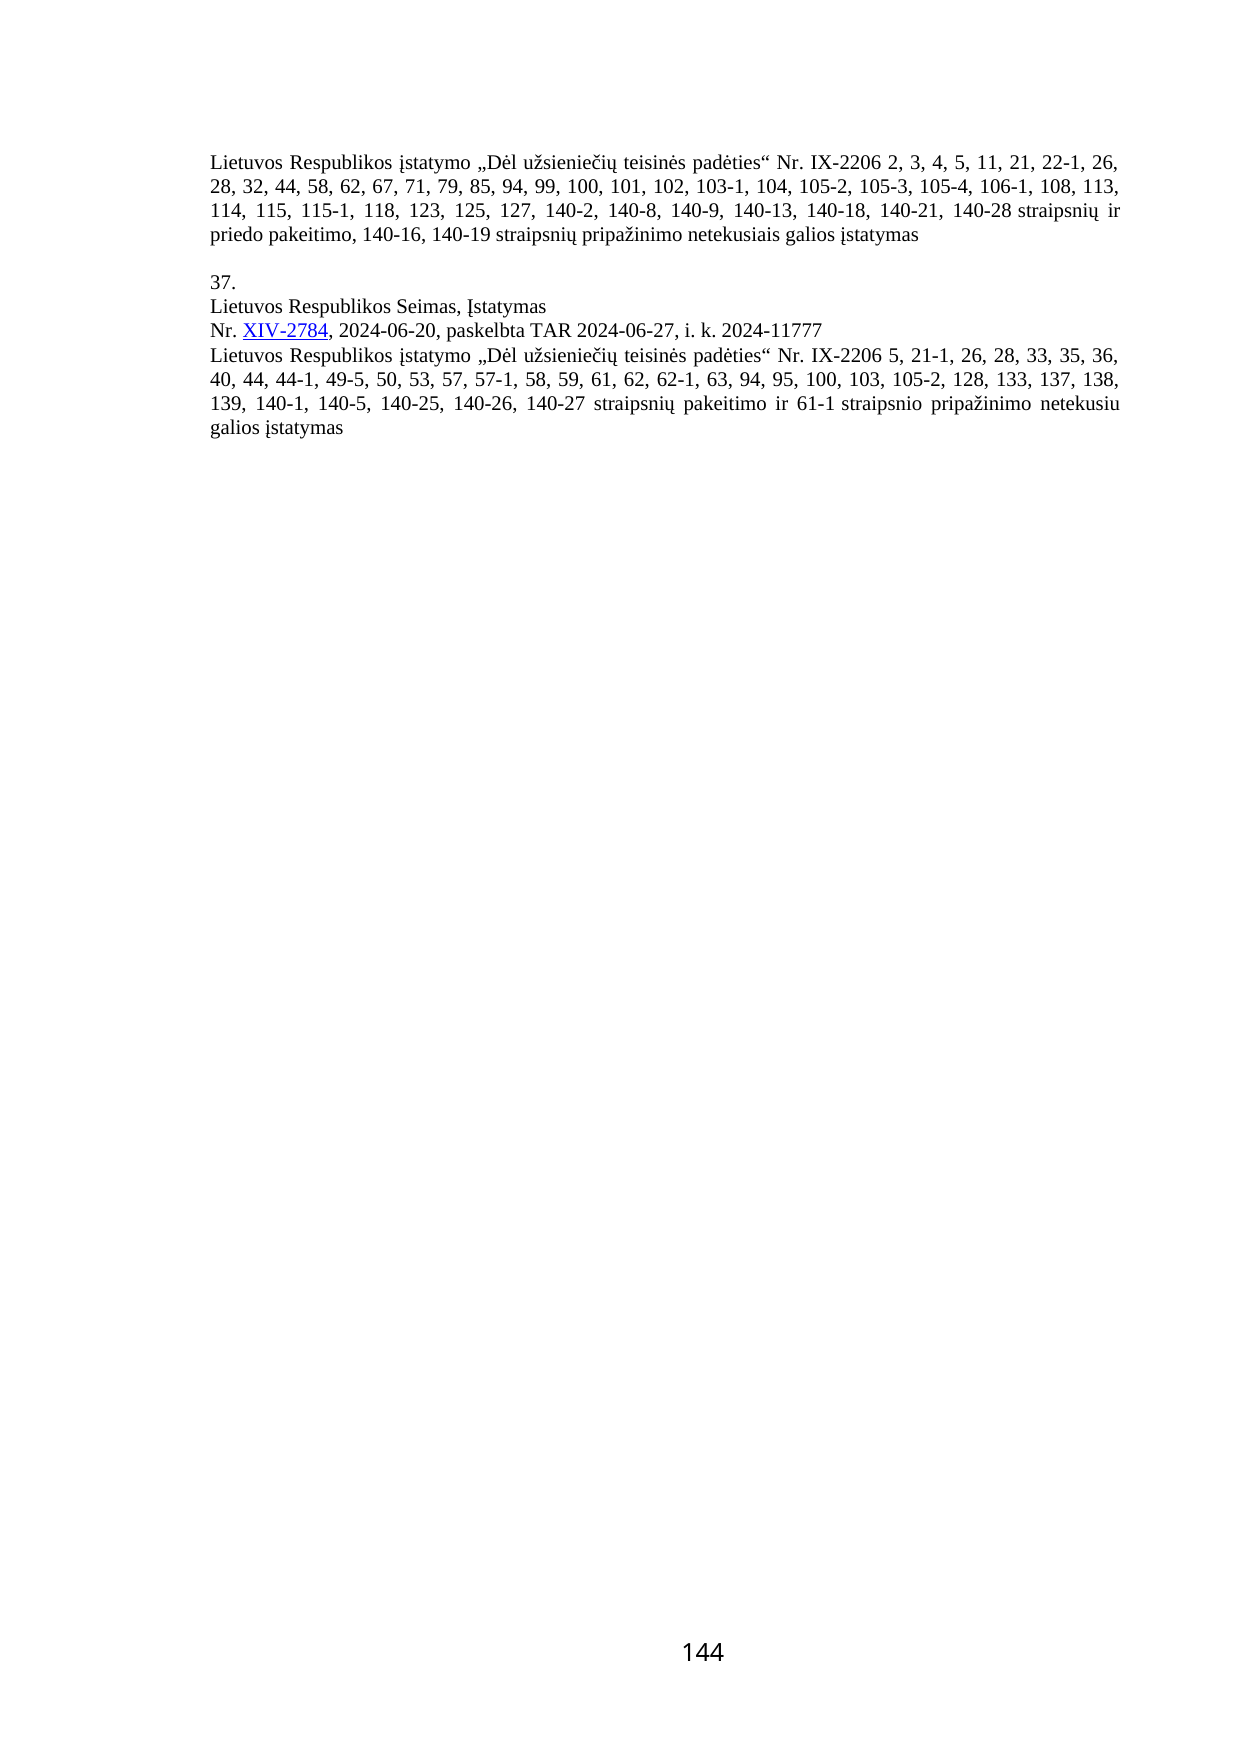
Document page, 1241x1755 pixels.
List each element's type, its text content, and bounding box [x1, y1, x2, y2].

text Lietuvos Respublikos Seimas, Įstatymas [210, 294, 1120, 318]
text Lietuvos Respublikos įstatymo „Dėl užsieniečių teisinės padėties“ Nr. IX-2206 2, 3, 4, 5, 11, 21, 22-1, 26, 28, 32, 44, 58, 62, 67, 71, 79, 85, 94, 99, 100, 101, 102, 103-1, 104, 105-2, 105-3, 105-4, 106-1, 108, 113, 114, 115, 115-1, 118, 123, 125, 127, 140-2, 140-8, 140-9, 140-13, 140-18, 140-21, 140-28 straipsnių ir priedo pakeitimo, 140-16, 140-19 straipsnių pripažinimo netekusiais galios įstatymas [210, 150, 1120, 246]
text 37. [210, 270, 1120, 294]
text Nr. XIV-2784, 2024-06-20, paskelbta TAR 2024-06-27, i. k. 2024-11777 [210, 318, 1120, 342]
text Lietuvos Respublikos įstatymo „Dėl užsieniečių teisinės padėties“ Nr. IX-2206 5, 21-1, 26, 28, 33, 35, 36, 40, 44, 44-1, 49-5, 50, 53, 57, 57-1, 58, 59, 61, 62, 62-1, 63, 94, 95, 100, 103, 105-2, 128, 133, 137, 138, 139, 140-1, 140-5, 140-25, 140-26, 140-27 straipsnių pakeitimo ir 61-1 straipsnio pripažinimo netekusiu galios įstatymas [210, 342, 1120, 439]
